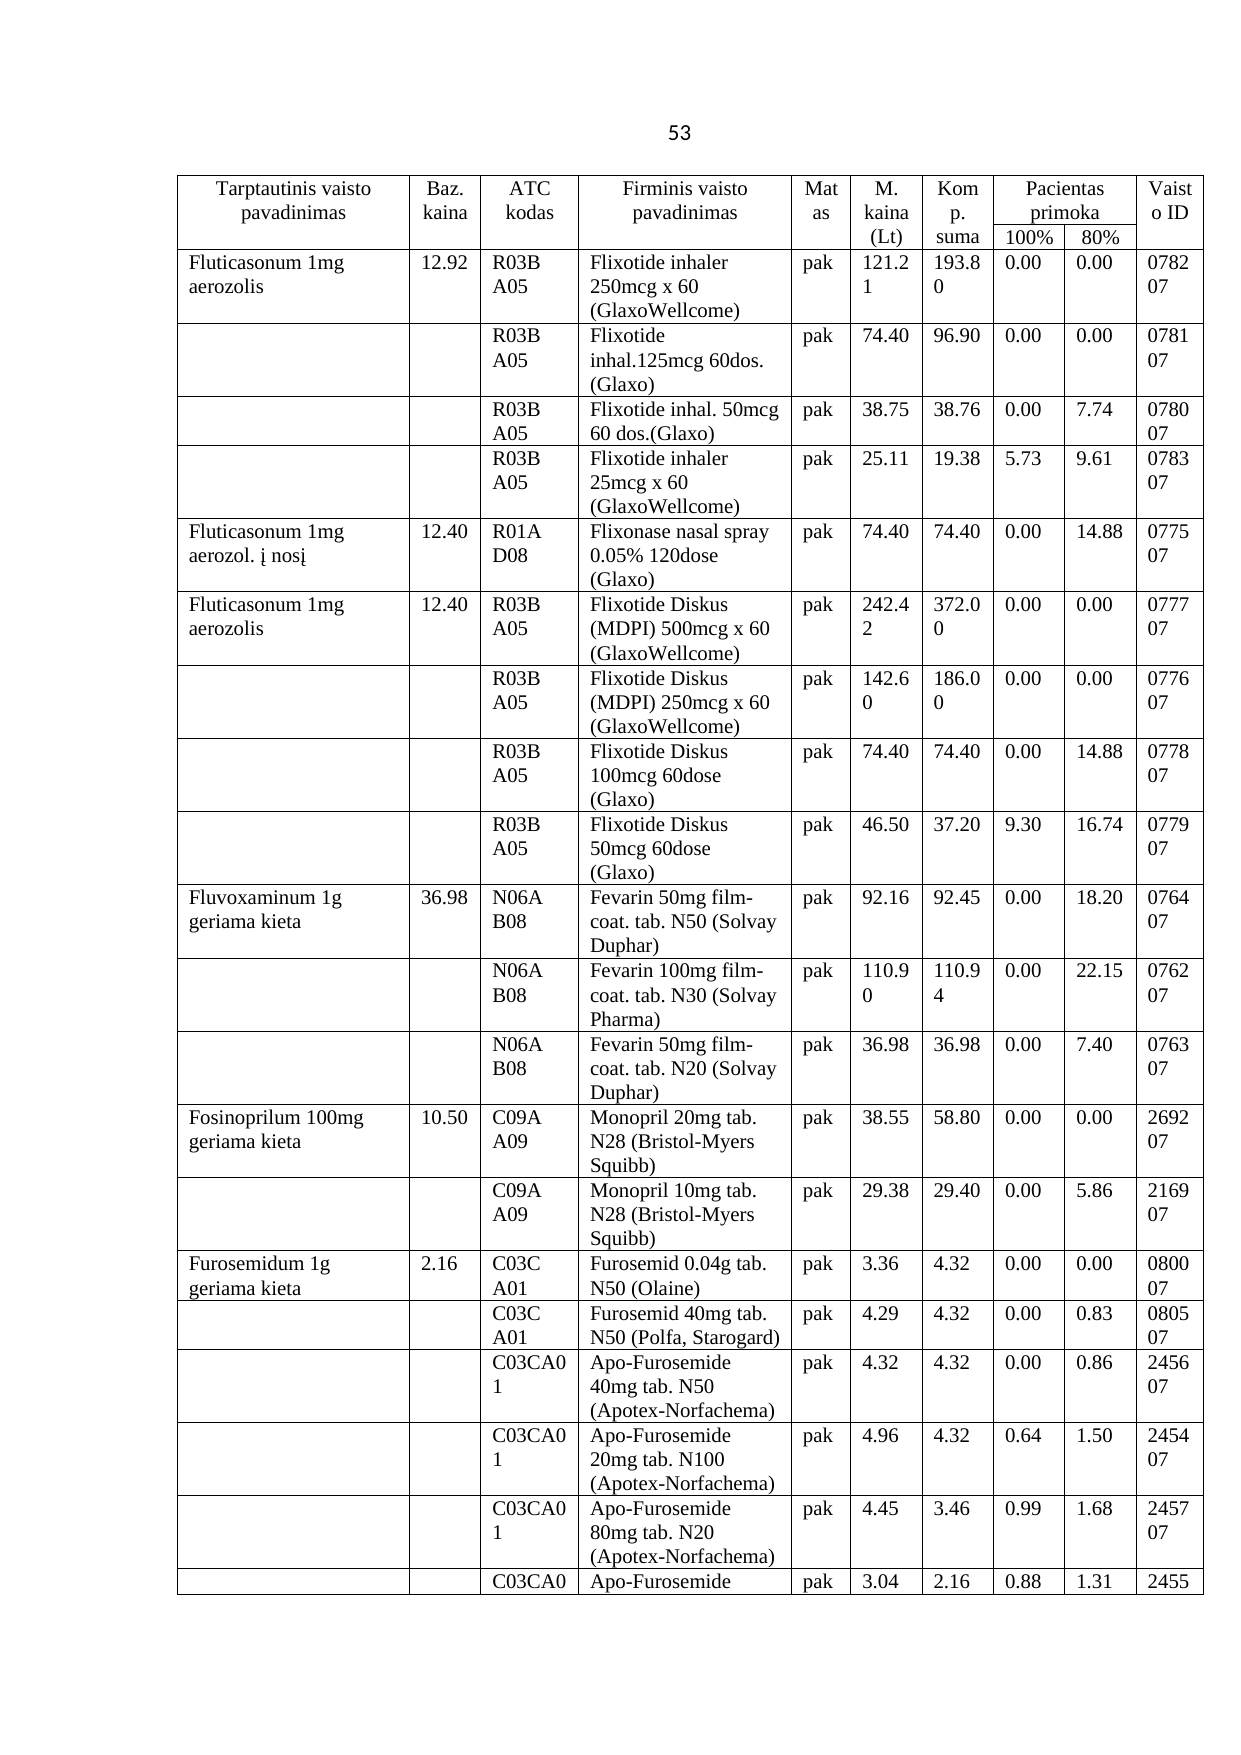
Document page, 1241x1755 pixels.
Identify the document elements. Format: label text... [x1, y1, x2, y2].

table_cell C03CA0 [481, 1569, 578, 1593]
table_cell 9.30 [994, 812, 1064, 884]
table_cell 38.55 [851, 1105, 922, 1177]
table_cell 0.00 [994, 1301, 1064, 1349]
table_cell 4.96 [851, 1423, 922, 1495]
table_cell pak [792, 592, 850, 664]
table_cell 110.94 [923, 959, 993, 1031]
table_cell Fluvoxaminum 1g geriama kieta [178, 885, 409, 957]
table_cell C03CA01 [481, 1423, 578, 1495]
table_cell 0.00 [994, 739, 1064, 811]
table_cell R03B A05 [481, 666, 578, 738]
table_cell [178, 666, 409, 738]
table_cell [410, 446, 480, 518]
table_cell 0.86 [1065, 1350, 1136, 1422]
table_cell R03B A05 [481, 739, 578, 811]
table_cell [178, 1569, 409, 1593]
table_cell 2.16 [410, 1251, 480, 1299]
table_cell Fevarin 50mg film-coat. tab. N20 (Solvay Duphar) [579, 1032, 791, 1104]
table_cell 193.80 [923, 250, 993, 322]
table_cell Flixotide inhal.125mcg 60dos.(Glaxo) [579, 324, 791, 396]
table_cell pak [792, 739, 850, 811]
table_cell 74.40 [851, 739, 922, 811]
table_cell Apo-Furosemide [579, 1569, 791, 1593]
table_cell [178, 1032, 409, 1104]
table_cell 077507 [1137, 519, 1203, 591]
table_cell pak [792, 959, 850, 1031]
table_cell 7.40 [1065, 1032, 1136, 1104]
table_cell N06A B08 [481, 959, 578, 1031]
table_cell 3.36 [851, 1251, 922, 1299]
table_cell R03B A05 [481, 397, 578, 445]
table_cell 25.11 [851, 446, 922, 518]
table_cell 100% [994, 225, 1064, 249]
table_cell 38.75 [851, 397, 922, 445]
table_cell 5.73 [994, 446, 1064, 518]
table_header M. kaina (Lt) [851, 176, 922, 249]
table_cell 4.32 [851, 1350, 922, 1422]
table_cell [178, 1423, 409, 1495]
table_cell 110.90 [851, 959, 922, 1031]
table_cell 74.40 [851, 519, 922, 591]
table_cell 076407 [1137, 885, 1203, 957]
table_header Matas [792, 176, 850, 249]
table_cell C03CA01 [481, 1350, 578, 1422]
table_cell 186.00 [923, 666, 993, 738]
table_cell 2.16 [923, 1569, 993, 1593]
table_cell 0.00 [994, 1105, 1064, 1177]
table_cell 5.86 [1065, 1178, 1136, 1250]
table_cell 216907 [1137, 1178, 1203, 1250]
table_cell pak [792, 1569, 850, 1593]
table_cell 078207 [1137, 250, 1203, 322]
table_cell 0.00 [1065, 1105, 1136, 1177]
table_cell [410, 1350, 480, 1422]
table_cell 4.29 [851, 1301, 922, 1349]
table_cell Fosinoprilum 100mg geriama kieta [178, 1105, 409, 1177]
table_cell pak [792, 1423, 850, 1495]
table_cell 078307 [1137, 446, 1203, 518]
table_cell 0.00 [994, 1178, 1064, 1250]
table_header Vaisto ID [1137, 176, 1203, 249]
table_cell 14.88 [1065, 519, 1136, 591]
table_cell 4.45 [851, 1496, 922, 1568]
table_cell 080007 [1137, 1251, 1203, 1299]
table_cell 80% [1065, 225, 1136, 249]
table_cell [410, 397, 480, 445]
table_cell 0.00 [1065, 1251, 1136, 1299]
table_cell R03B A05 [481, 592, 578, 664]
table_cell 0.83 [1065, 1301, 1136, 1349]
table_cell Fluticasonum 1mg aerozol. į nosį [178, 519, 409, 591]
table_cell Flixotide inhaler 25mcg x 60 (GlaxoWellcome) [579, 446, 791, 518]
table_cell Monopril 20mg tab. N28 (Bristol-Myers Squibb) [579, 1105, 791, 1177]
table_cell 076207 [1137, 959, 1203, 1031]
table_cell [410, 739, 480, 811]
table_cell [410, 1178, 480, 1250]
table_cell C03C A01 [481, 1301, 578, 1349]
table_cell 0.88 [994, 1569, 1064, 1593]
table_cell 269207 [1137, 1105, 1203, 1177]
table_cell Flixotide inhaler 250mcg x 60 (GlaxoWellcome) [579, 250, 791, 322]
table_cell Fevarin 50mg film-coat. tab. N50 (Solvay Duphar) [579, 885, 791, 957]
table_cell 38.76 [923, 397, 993, 445]
table_cell 0.00 [994, 885, 1064, 957]
table_cell 37.20 [923, 812, 993, 884]
table_header Baz. kaina [410, 176, 480, 249]
table_cell 0.00 [994, 397, 1064, 445]
table_cell pak [792, 1496, 850, 1568]
table_cell Flixotide Diskus (MDPI) 250mcg x 60 (GlaxoWellcome) [579, 666, 791, 738]
table_cell 372.00 [923, 592, 993, 664]
table_cell 58.80 [923, 1105, 993, 1177]
table_cell [178, 959, 409, 1031]
table_cell [178, 324, 409, 396]
table_cell 4.32 [923, 1350, 993, 1422]
table_cell 077707 [1137, 592, 1203, 664]
table_cell pak [792, 666, 850, 738]
table_cell 077807 [1137, 739, 1203, 811]
table_cell [178, 446, 409, 518]
table_cell pak [792, 397, 850, 445]
table_header Firminis vaisto pavadinimas [579, 176, 791, 249]
table_cell 12.40 [410, 519, 480, 591]
table_cell 077607 [1137, 666, 1203, 738]
table_cell 74.40 [923, 519, 993, 591]
table_cell [178, 1301, 409, 1349]
table_cell [178, 397, 409, 445]
table_cell Flixotide inhal. 50mcg 60 dos.(Glaxo) [579, 397, 791, 445]
table_cell Monopril 10mg tab. N28 (Bristol-Myers Squibb) [579, 1178, 791, 1250]
table_cell 36.98 [410, 885, 480, 957]
table_cell 12.40 [410, 592, 480, 664]
table_cell 142.60 [851, 666, 922, 738]
table_cell 1.31 [1065, 1569, 1136, 1593]
table_cell [410, 1569, 480, 1593]
table_cell 10.50 [410, 1105, 480, 1177]
table_cell 0.00 [994, 250, 1064, 322]
table_cell 74.40 [923, 739, 993, 811]
table_cell 92.16 [851, 885, 922, 957]
table_cell pak [792, 812, 850, 884]
table_cell Flixotide Diskus 50mcg 60dose (Glaxo) [579, 812, 791, 884]
table_cell 242.42 [851, 592, 922, 664]
table_cell Fluticasonum 1mg aerozolis [178, 592, 409, 664]
table_cell R03B A05 [481, 324, 578, 396]
table_cell 1.50 [1065, 1423, 1136, 1495]
table_cell Fluticasonum 1mg aerozolis [178, 250, 409, 322]
table_cell 0.00 [994, 1350, 1064, 1422]
table_cell [178, 1178, 409, 1250]
table_cell 0.00 [994, 666, 1064, 738]
table_cell 0.99 [994, 1496, 1064, 1568]
table_cell 0.00 [994, 1251, 1064, 1299]
table_cell [410, 812, 480, 884]
table_cell 36.98 [851, 1032, 922, 1104]
table_cell N06A B08 [481, 1032, 578, 1104]
table_cell R01A D08 [481, 519, 578, 591]
table_cell 9.61 [1065, 446, 1136, 518]
table_cell 0.00 [1065, 666, 1136, 738]
table_cell 3.46 [923, 1496, 993, 1568]
table_cell 0.00 [1065, 324, 1136, 396]
table_cell pak [792, 1032, 850, 1104]
table_cell 0.00 [994, 1032, 1064, 1104]
table_cell Flixotide Diskus (MDPI) 500mcg x 60 (GlaxoWellcome) [579, 592, 791, 664]
table_cell pak [792, 324, 850, 396]
table_cell R03B A05 [481, 446, 578, 518]
table_cell 74.40 [851, 324, 922, 396]
table_cell Apo-Furosemide 80mg tab. N20 (Apotex-Norfachema) [579, 1496, 791, 1568]
table_cell Flixotide Diskus 100mcg 60dose (Glaxo) [579, 739, 791, 811]
table_cell 0.00 [1065, 592, 1136, 664]
table_cell [178, 739, 409, 811]
table_cell 121.21 [851, 250, 922, 322]
table_cell Furosemidum 1g geriama kieta [178, 1251, 409, 1299]
table_cell [178, 812, 409, 884]
table_cell 245407 [1137, 1423, 1203, 1495]
table_cell 078107 [1137, 324, 1203, 396]
table_cell C09A A09 [481, 1105, 578, 1177]
table_cell pak [792, 885, 850, 957]
table_header ATC kodas [481, 176, 578, 249]
table_cell [410, 1032, 480, 1104]
table_cell N06A B08 [481, 885, 578, 957]
table_cell 12.92 [410, 250, 480, 322]
table_cell Apo-Furosemide 20mg tab. N100 (Apotex-Norfachema) [579, 1423, 791, 1495]
table_cell 22.15 [1065, 959, 1136, 1031]
table_cell 1.68 [1065, 1496, 1136, 1568]
table_cell 16.74 [1065, 812, 1136, 884]
table_cell 077907 [1137, 812, 1203, 884]
table_cell 92.45 [923, 885, 993, 957]
table_cell 4.32 [923, 1423, 993, 1495]
table_cell C03CA01 [481, 1496, 578, 1568]
table_cell Fevarin 100mg film-coat. tab. N30 (Solvay Pharma) [579, 959, 791, 1031]
table_cell Furosemid 40mg tab. N50 (Polfa, Starogard) [579, 1301, 791, 1349]
table_cell 245607 [1137, 1350, 1203, 1422]
table_cell [410, 324, 480, 396]
table_cell 0.00 [994, 324, 1064, 396]
table_cell [178, 1496, 409, 1568]
table_cell 0.64 [994, 1423, 1064, 1495]
table_cell pak [792, 519, 850, 591]
table_cell 0.00 [994, 959, 1064, 1031]
table_cell [410, 666, 480, 738]
table_cell 19.38 [923, 446, 993, 518]
table_cell 3.04 [851, 1569, 922, 1593]
table_cell 46.50 [851, 812, 922, 884]
table_cell pak [792, 1301, 850, 1349]
table_cell 080507 [1137, 1301, 1203, 1349]
table_cell pak [792, 446, 850, 518]
table_header Tarptautinis vaisto pavadinimas [178, 176, 409, 249]
table_cell 7.74 [1065, 397, 1136, 445]
table_header Pacientas primoka [994, 176, 1136, 224]
table_cell 29.38 [851, 1178, 922, 1250]
table_cell 076307 [1137, 1032, 1203, 1104]
table_cell 96.90 [923, 324, 993, 396]
table_cell 078007 [1137, 397, 1203, 445]
table_cell R03B A05 [481, 250, 578, 322]
table_cell [410, 959, 480, 1031]
table_cell Apo-Furosemide 40mg tab. N50 (Apotex-Norfachema) [579, 1350, 791, 1422]
table_cell R03B A05 [481, 812, 578, 884]
table_cell pak [792, 1105, 850, 1177]
table_cell [178, 1350, 409, 1422]
table_cell 0.00 [994, 592, 1064, 664]
table_cell [410, 1423, 480, 1495]
table_cell 4.32 [923, 1251, 993, 1299]
table_cell [410, 1301, 480, 1349]
table_cell 18.20 [1065, 885, 1136, 957]
table_cell pak [792, 1251, 850, 1299]
table_cell 36.98 [923, 1032, 993, 1104]
table_cell pak [792, 1350, 850, 1422]
table_cell C03C A01 [481, 1251, 578, 1299]
table_cell C09A A09 [481, 1178, 578, 1250]
table_cell [410, 1496, 480, 1568]
table_cell 0.00 [1065, 250, 1136, 322]
table_cell 245707 [1137, 1496, 1203, 1568]
table_cell Flixonase nasal spray 0.05% 120dose (Glaxo) [579, 519, 791, 591]
table_cell Furosemid 0.04g tab. N50 (Olaine) [579, 1251, 791, 1299]
table_cell pak [792, 250, 850, 322]
table_cell 0.00 [994, 519, 1064, 591]
table_cell 4.32 [923, 1301, 993, 1349]
table_cell 14.88 [1065, 739, 1136, 811]
table_cell 29.40 [923, 1178, 993, 1250]
table_header Komp. suma (Lt) [923, 176, 993, 249]
table_cell pak [792, 1178, 850, 1250]
table_cell 2455 [1137, 1569, 1203, 1593]
